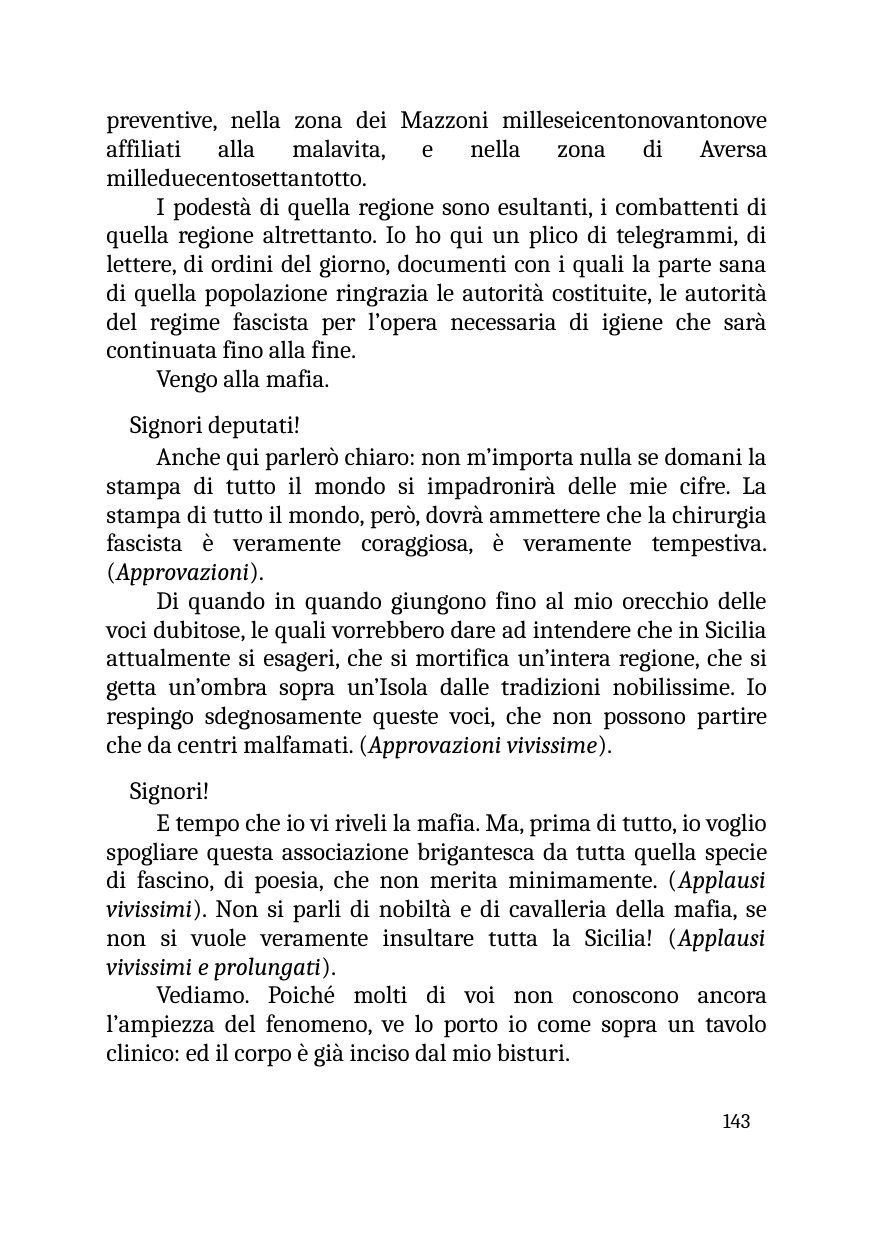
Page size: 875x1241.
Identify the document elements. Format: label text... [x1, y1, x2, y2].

text E tempo che io vi riveli la mafia. Ma, prima di tutto, io voglio spogliare questa associazione brigantesca da tutta quella specie di fascino, di poesia, che non merita minimamente. (Applausi vivissimi). Non si parli di nobiltà e di cavalleria della mafia, se non si vuole veramente insultare tutta la Sicilia! (Applausi vivissimi e prolungati). [106, 809, 768, 981]
text preventive, nella zona dei Mazzoni milleseicentonovantonove affiliati alla malavita, e nella zona di Aversa milleduecentosettantotto. [106, 106, 768, 192]
text Anche qui parlerò chiaro: non m’importa nulla se domani la stampa di tutto il mondo si impadronirà delle mie cifre. La stampa di tutto il mondo, però, dovrà ammettere che la chirurgia fascista è veramente coraggiosa, è veramente tempestiva. (Approvazioni). [106, 443, 768, 587]
text Di quando in quando giungono fino al mio orecchio delle voci dubitose, le quali vorrebbero dare ad intendere che in Sicilia attualmente si esageri, che si mortifica un’intera regione, che si getta un’ombra sopra un’Isola dalle tradizioni nobilissime. Io respingo sdegnosamente queste voci, che non possono partire che da centri malfamati. (Approvazioni vivissime). [106, 587, 768, 759]
text Vengo alla mafia. [106, 365, 768, 394]
text Signori! [130, 777, 768, 806]
text Signori deputati! [130, 411, 768, 440]
text Vediamo. Poiché molti di voi non conoscono ancora l’ampiezza del fenomeno, ve lo porto io come sopra un tavolo clinico: ed il corpo è già inciso dal mio bisturi. [106, 981, 768, 1067]
text I podestà di quella regione sono esultanti, i combattenti di quella regione altrettanto. Io ho qui un plico di telegrammi, di lettere, di ordini del giorno, documenti con i quali la parte sana di quella popolazione ringrazia le autorità costituite, le autorità del regime fascista per l’opera necessaria di igiene che sarà continuata fino alla fine. [106, 192, 768, 365]
